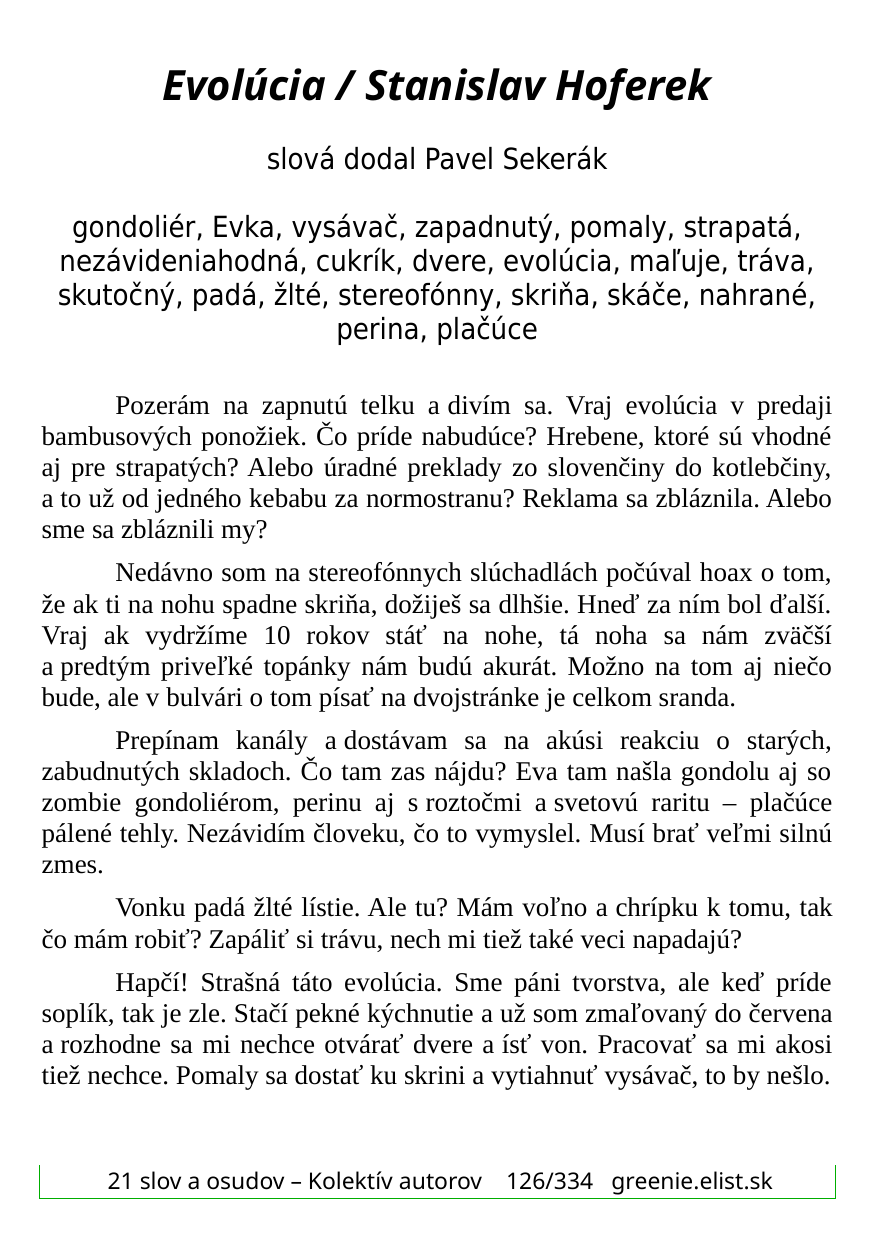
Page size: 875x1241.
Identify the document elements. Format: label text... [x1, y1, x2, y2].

text Hapčí! Strašná táto evolúcia. Sme páni tvorstva, ale keď príde soplík, tak je zle. Stačí pekné kýchnutie a už som zmaľovaný do červena a rozhodne sa mi nechce otvárať dvere a ísť von. Pracovať sa mi akosi tiež nechce. Pomaly sa dostať ku skrini a vytiahnuť vysávač, to by nešlo. [41, 966, 833, 1090]
text Nedávno som na stereofónnych slúchadlách počúval hoax o tom, že ak ti na nohu spadne skriňa, dožiješ sa dlhšie. Hneď za ním bol ďalší. Vraj ak vydržíme 10 rokov stáť na nohe, tá noha sa nám zväčší a predtým priveľké topánky nám budú akurát. Možno na tom aj niečo bude, ale v bulvári o tom písať na dvojstránke je celkom sranda. [41, 557, 833, 712]
text Pozerám na zapnutú telku a divím sa. Vraj evolúcia v predaji bambusových ponožiek. Čo príde nabudúce? Hrebene, ktoré sú vhodné aj pre strapatých? Alebo úradné preklady zo slovenčiny do kotlebčiny, a to už od jedného kebabu za normostranu? Reklama sa zbláznila. Alebo sme sa zbláznili my? [41, 389, 833, 545]
text gondoliér, Evka, vysávač, zapadnutý, pomaly, strapatá, nezávideniahodná, cukrík, dvere, evolúcia, maľuje, tráva, skutočný, padá, žlté, stereofónny, skriňa, skáče, nahrané, perina, plačúce [41, 210, 833, 346]
text slová dodal Pavel Sekerák [41, 142, 833, 176]
text Prepínam kanály a dostávam sa na akúsi reakciu o starých, zabudnutých skladoch. Čo tam zas nájdu? Eva tam našla gondolu aj so zombie gondoliérom, perinu aj s roztočmi a svetovú raritu – plačúce pálené tehly. Nezávidím človeku, čo to vymyslel. Musí brať veľmi silnú zmes. [41, 724, 833, 880]
text Vonku padá žlté lístie. Ale tu? Mám voľno a chrípku k tomu, tak čo mám robiť? Zapáliť si trávu, nech mi tiež také veci napadajú? [41, 892, 833, 954]
subtitle Evolúcia / Stanislav Hoferek [41, 56, 833, 113]
